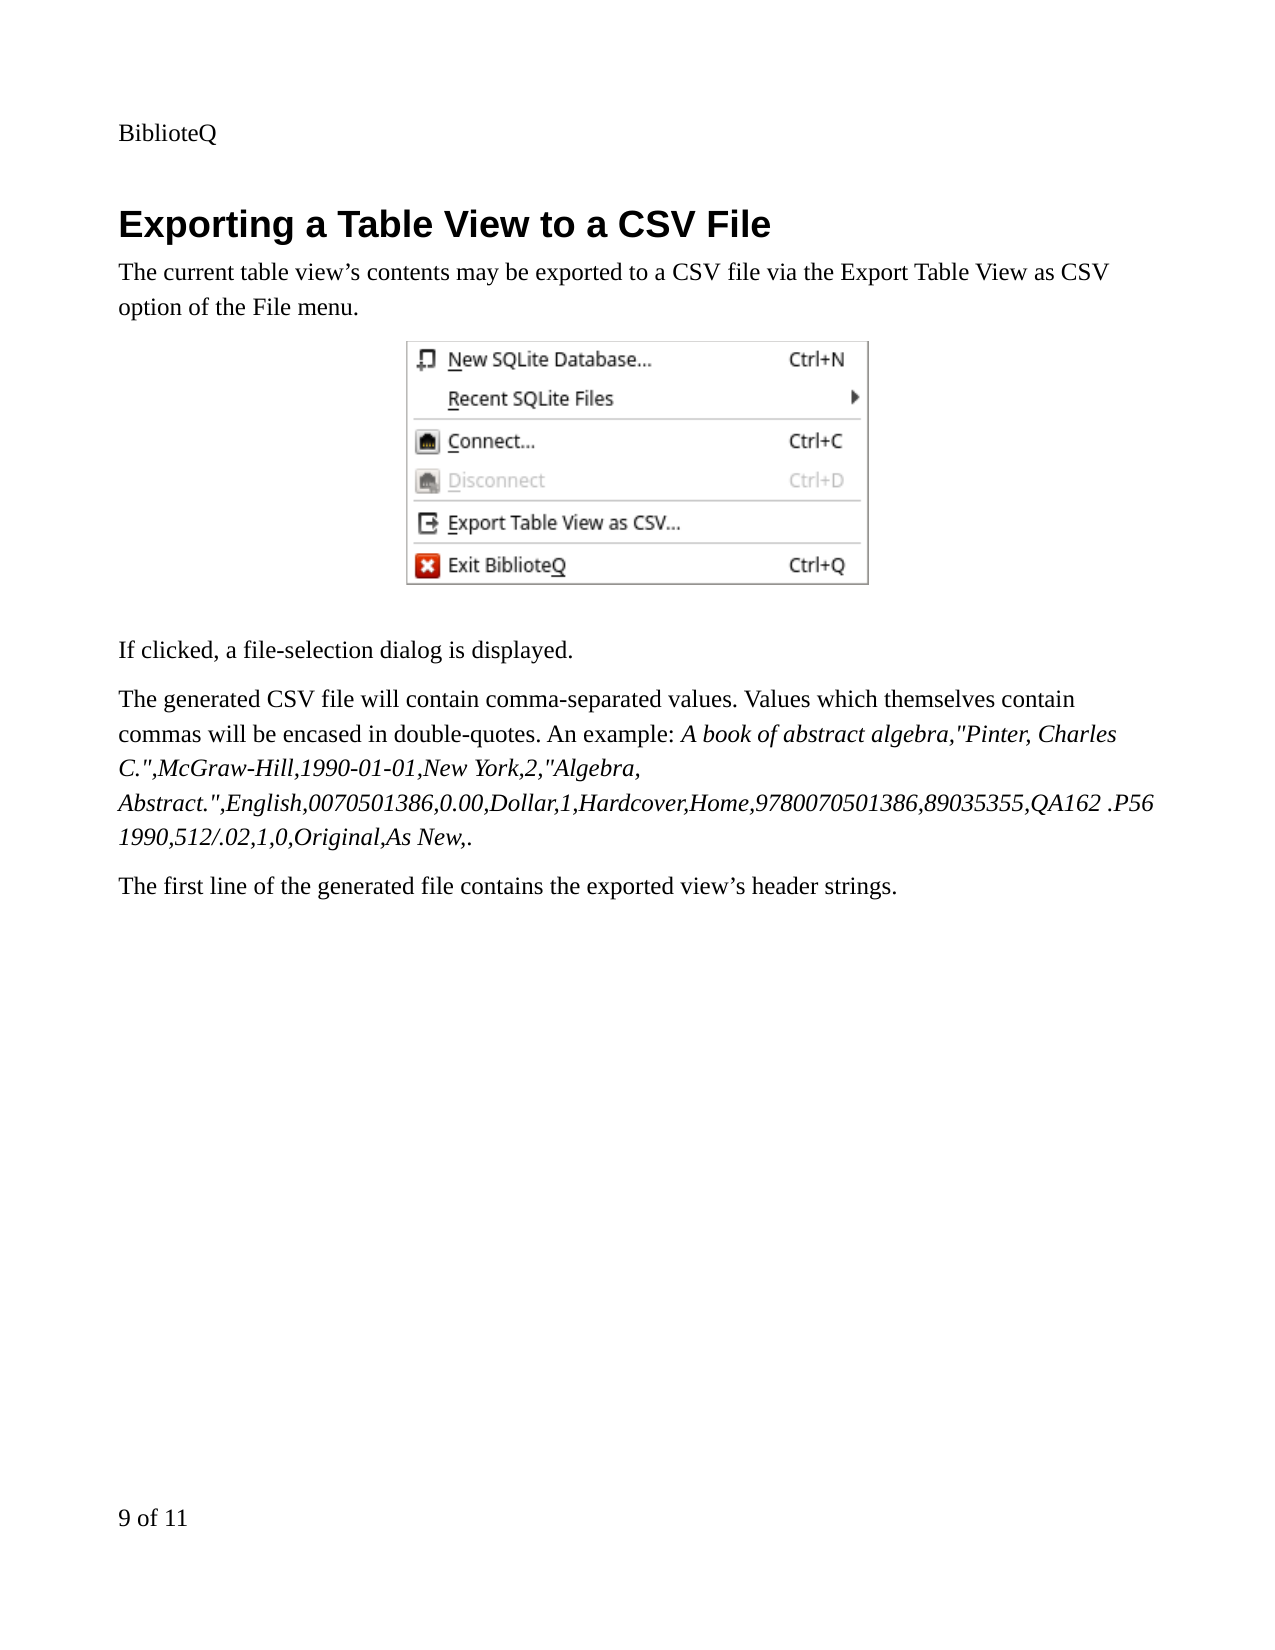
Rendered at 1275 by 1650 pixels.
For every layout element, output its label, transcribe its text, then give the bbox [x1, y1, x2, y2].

subtitle Exporting a Table View to a CSV File [118, 201, 1157, 245]
text The first line of the generated file contains the exported view’s header strings. [118, 871, 1157, 900]
text The generated CSV file will contain comma-separated values. Values which themselves contain commas will be encased in double-quotes. An example: A book of abstract algebra,"Pinter, Charles C.",McGraw-Hill,1990-01-01,New York,2,"Algebra, Abstract.",English,0070501386,0.00,Dollar,1,Hardcover,Home,9780070501386,89035355,QA162 .P56 1990,512/.02,1,0,Original,As New,. [118, 684, 1157, 851]
text The current table view’s contents may be exported to a CSV file via the Export Table View as CSV option of the File menu. [118, 257, 1157, 321]
text If clicked, a file-selection dialog is displayed. [118, 635, 1157, 664]
picture [406, 341, 869, 585]
